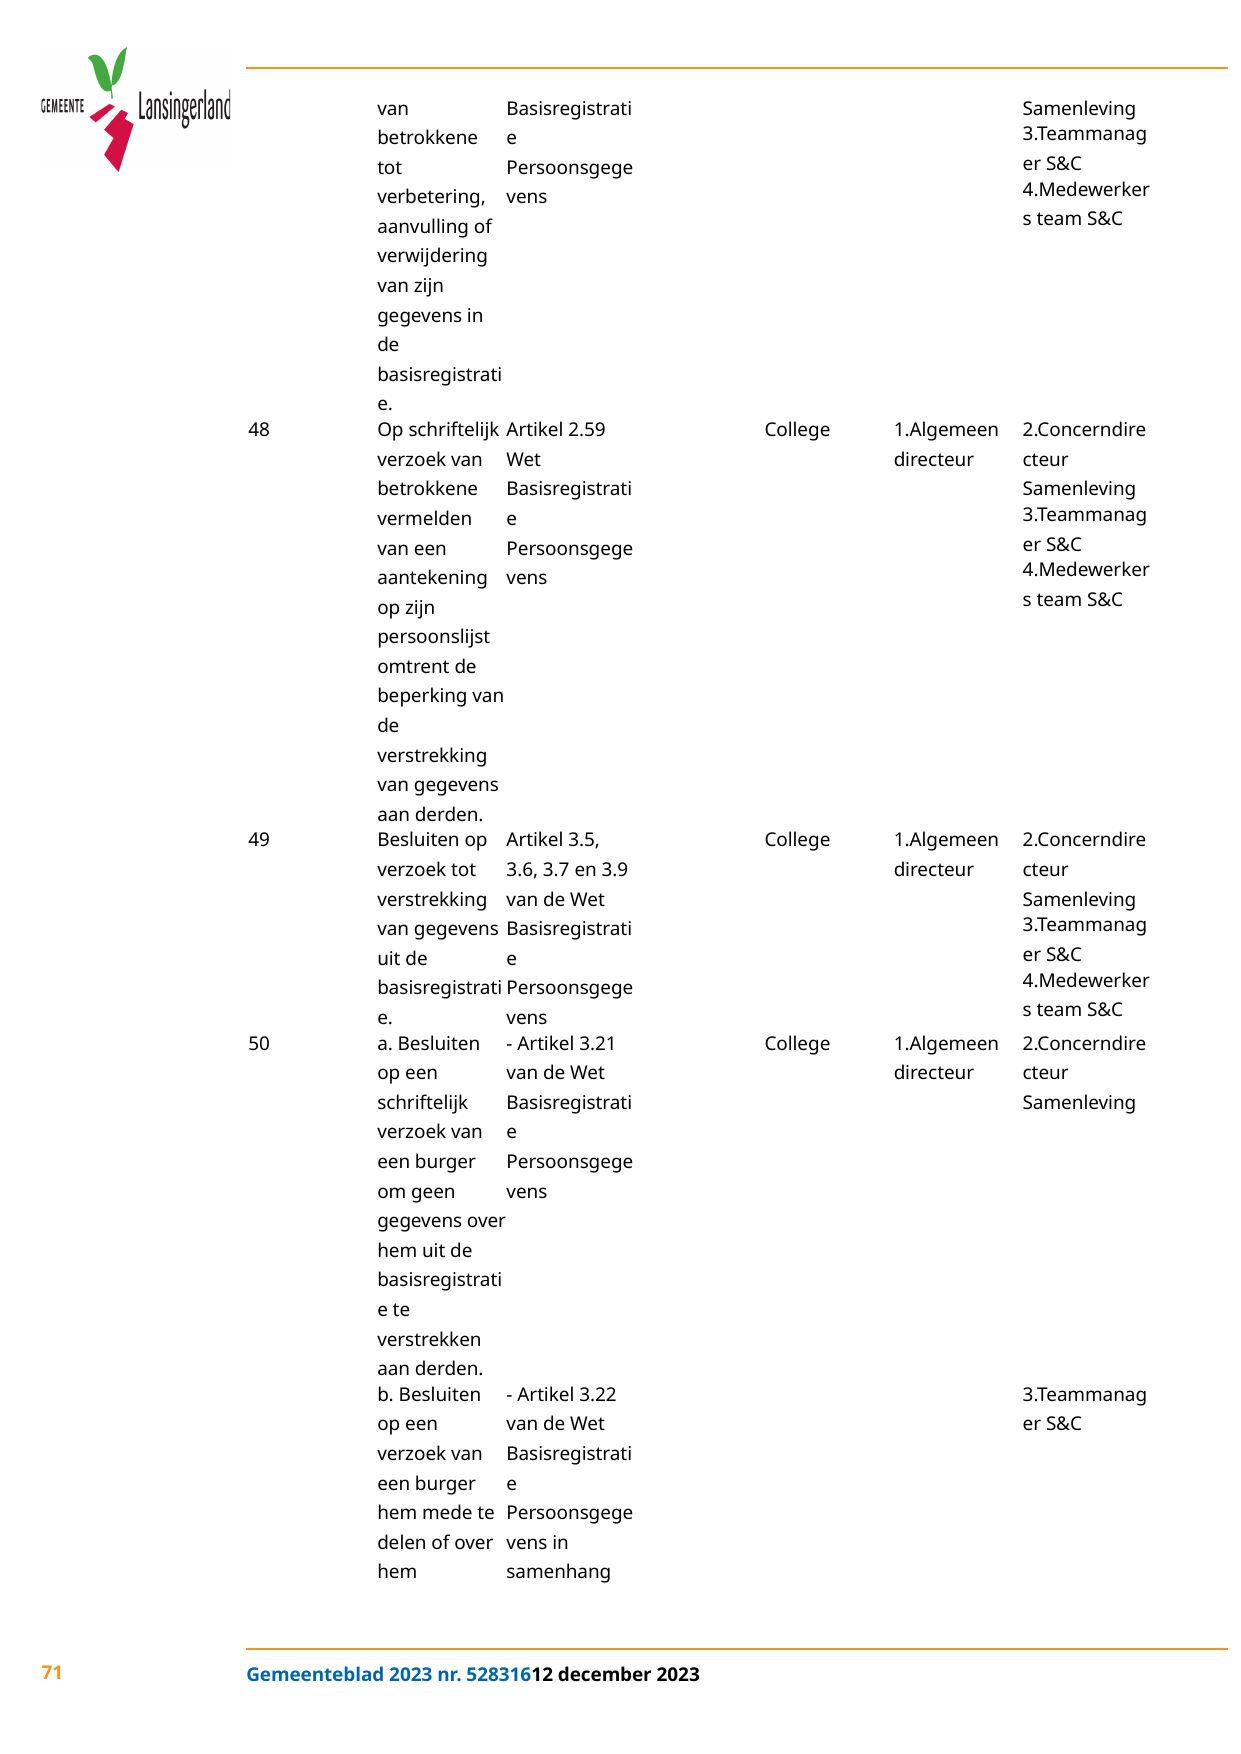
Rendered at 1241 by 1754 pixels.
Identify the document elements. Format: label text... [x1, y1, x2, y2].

table_cell 49 [248, 827, 377, 1030]
table_cell Samenleving [1023, 95, 1152, 121]
table_cell 3.Teammanager S&C [1023, 912, 1152, 967]
table_cell 4.Medewerkers team S&C [1023, 557, 1152, 827]
table_cell 50 [248, 1030, 377, 1584]
table_cell [635, 416, 764, 827]
table_cell Basisregistratie Persoonsgegevens [506, 95, 635, 416]
table_cell 1.Algemeen directeur [894, 1030, 1022, 1584]
picture [41, 47, 231, 172]
table_cell 2.Concerndirecteur Samenleving [1023, 1030, 1152, 1381]
table_cell 2.Concerndirecteur Samenleving [1023, 416, 1152, 501]
table_cell 2.Concerndirecteur Samenleving [1023, 827, 1152, 912]
table_cell [764, 95, 893, 416]
table_cell [635, 95, 764, 416]
table_cell Op schriftelijk verzoek van betrokkene vermelden van een aantekening op zijn persoonslijst omtrent de beperking van de verstrekking van gegevens aan derden. [377, 416, 506, 827]
table_cell [894, 95, 1022, 416]
table_cell [635, 1030, 764, 1584]
table_cell 3.Teammanager S&C [1023, 1381, 1152, 1584]
table_cell [635, 827, 764, 1030]
table_cell [248, 95, 377, 416]
table_cell College [764, 416, 893, 827]
table_cell b. Besluiten op een verzoek van een burger hem mede te delen of over hem [377, 1381, 506, 1584]
table_cell Besluiten op verzoek tot verstrekking van gegevens uit de basisregistratie. [377, 827, 506, 1030]
table_cell Artikel 2.59 Wet Basisregistratie Persoonsgegevens [506, 416, 635, 827]
table_cell Artikel 3.5, 3.6, 3.7 en 3.9 van de Wet Basisregistratie Persoonsgegevens [506, 827, 635, 1030]
table_cell 1.Algemeen directeur [894, 416, 1022, 827]
table_cell 4.Medewerkers team S&C [1023, 176, 1152, 416]
table_cell 3.Teammanager S&C [1023, 121, 1152, 176]
table_cell 1.Algemeen directeur [894, 827, 1022, 1030]
table_cell - Artikel 3.21 van de Wet Basisregistratie Persoonsgegevens [506, 1030, 635, 1381]
table_cell 4.Medewerkers team S&C [1023, 967, 1152, 1030]
table_cell - Artikel 3.22 van de Wet Basisregistratie Persoonsgegevens in samenhang [506, 1381, 635, 1584]
table_cell a. Besluiten op een schriftelijk verzoek van een burger om geen gegevens over hem uit de basisregistratie te verstrekken aan derden. [377, 1030, 506, 1381]
table_cell College [764, 1030, 893, 1584]
table_cell 3.Teammanager S&C [1023, 501, 1152, 557]
table_cell 48 [248, 416, 377, 827]
table_cell van betrokkene tot verbetering, aanvulling of verwijdering van zijn gegevens in de basisregistratie. [377, 95, 506, 416]
table_cell College [764, 827, 893, 1030]
